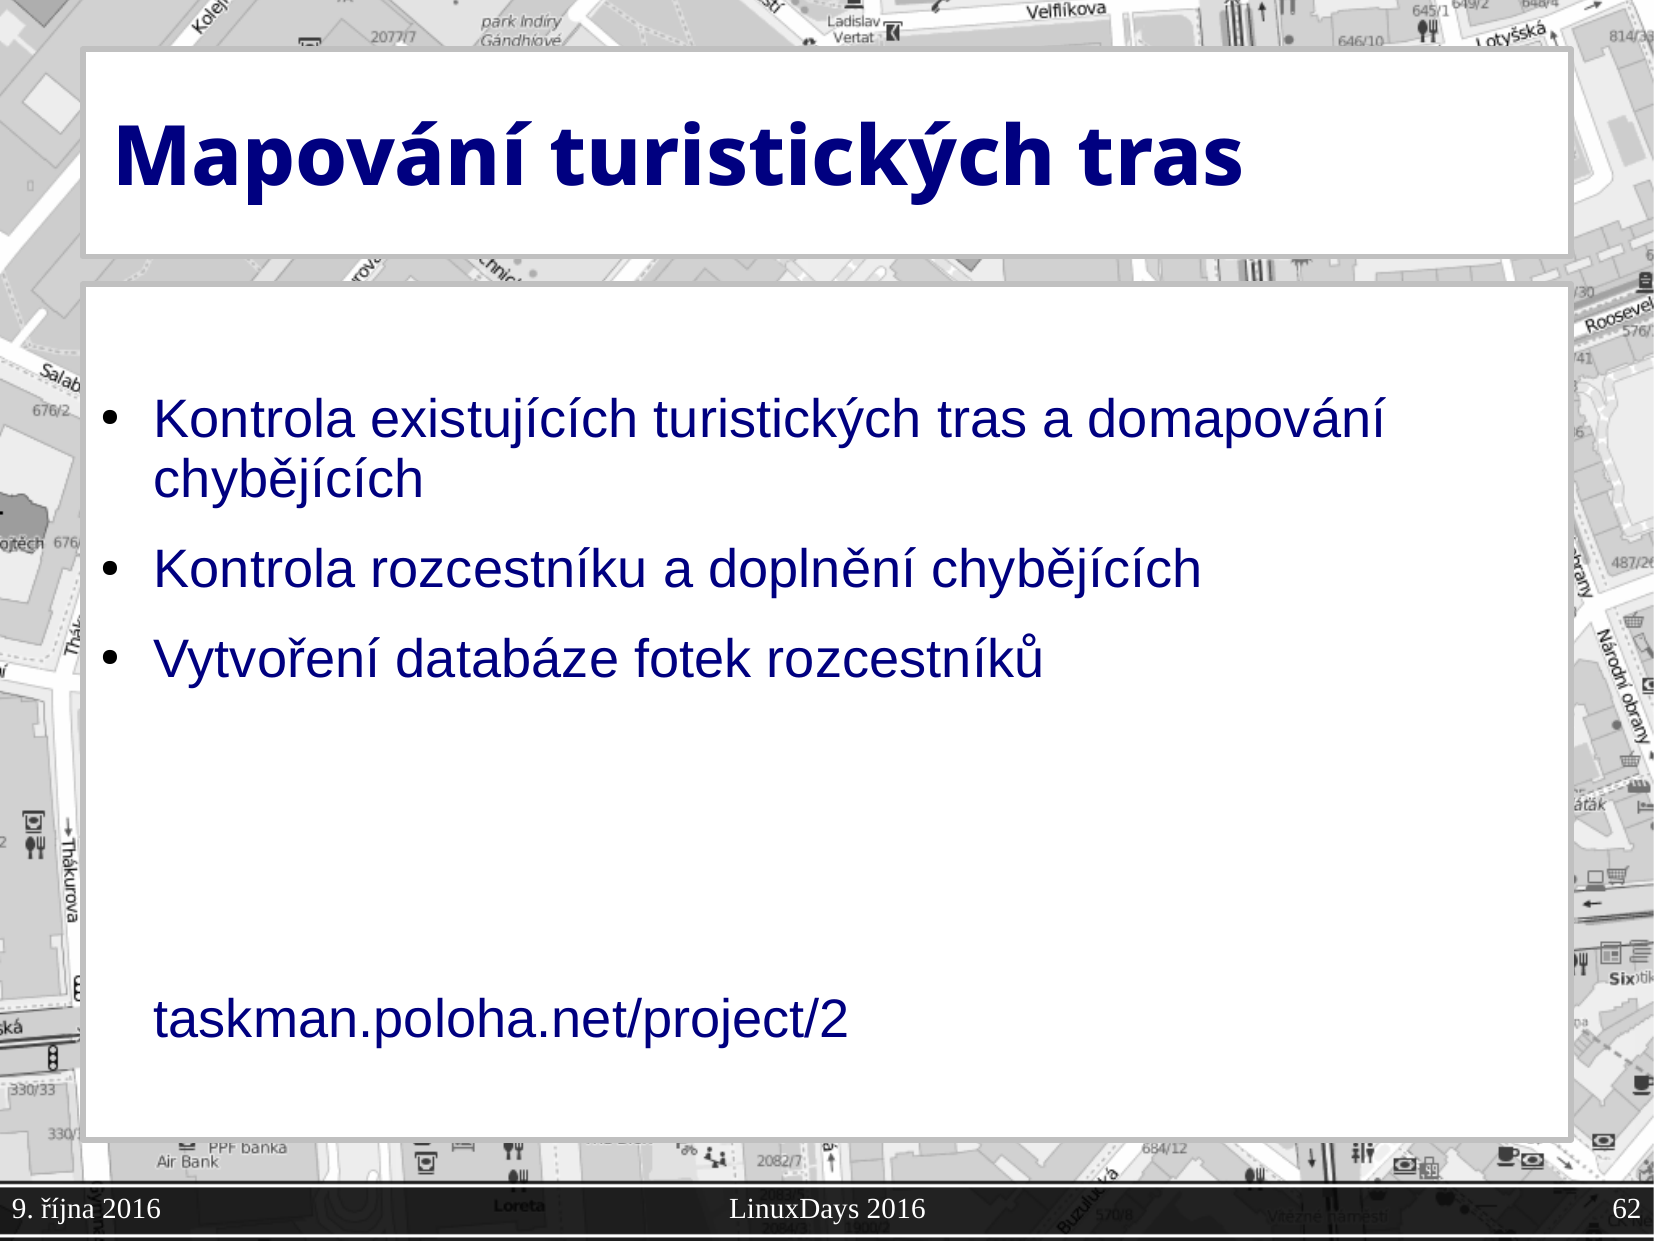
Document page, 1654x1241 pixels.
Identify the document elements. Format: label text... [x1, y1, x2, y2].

title Mapování turistických tras [82, 49, 1571, 257]
picture [0, 0, 1654, 1241]
list Kontrola existujících turistických tras a domapování chybějících Kontrola rozcestníku a doplnění chybějících Vytvoření databáze fotek rozcestníků taskman.poloha.net/project/2 [82, 284, 1571, 1140]
